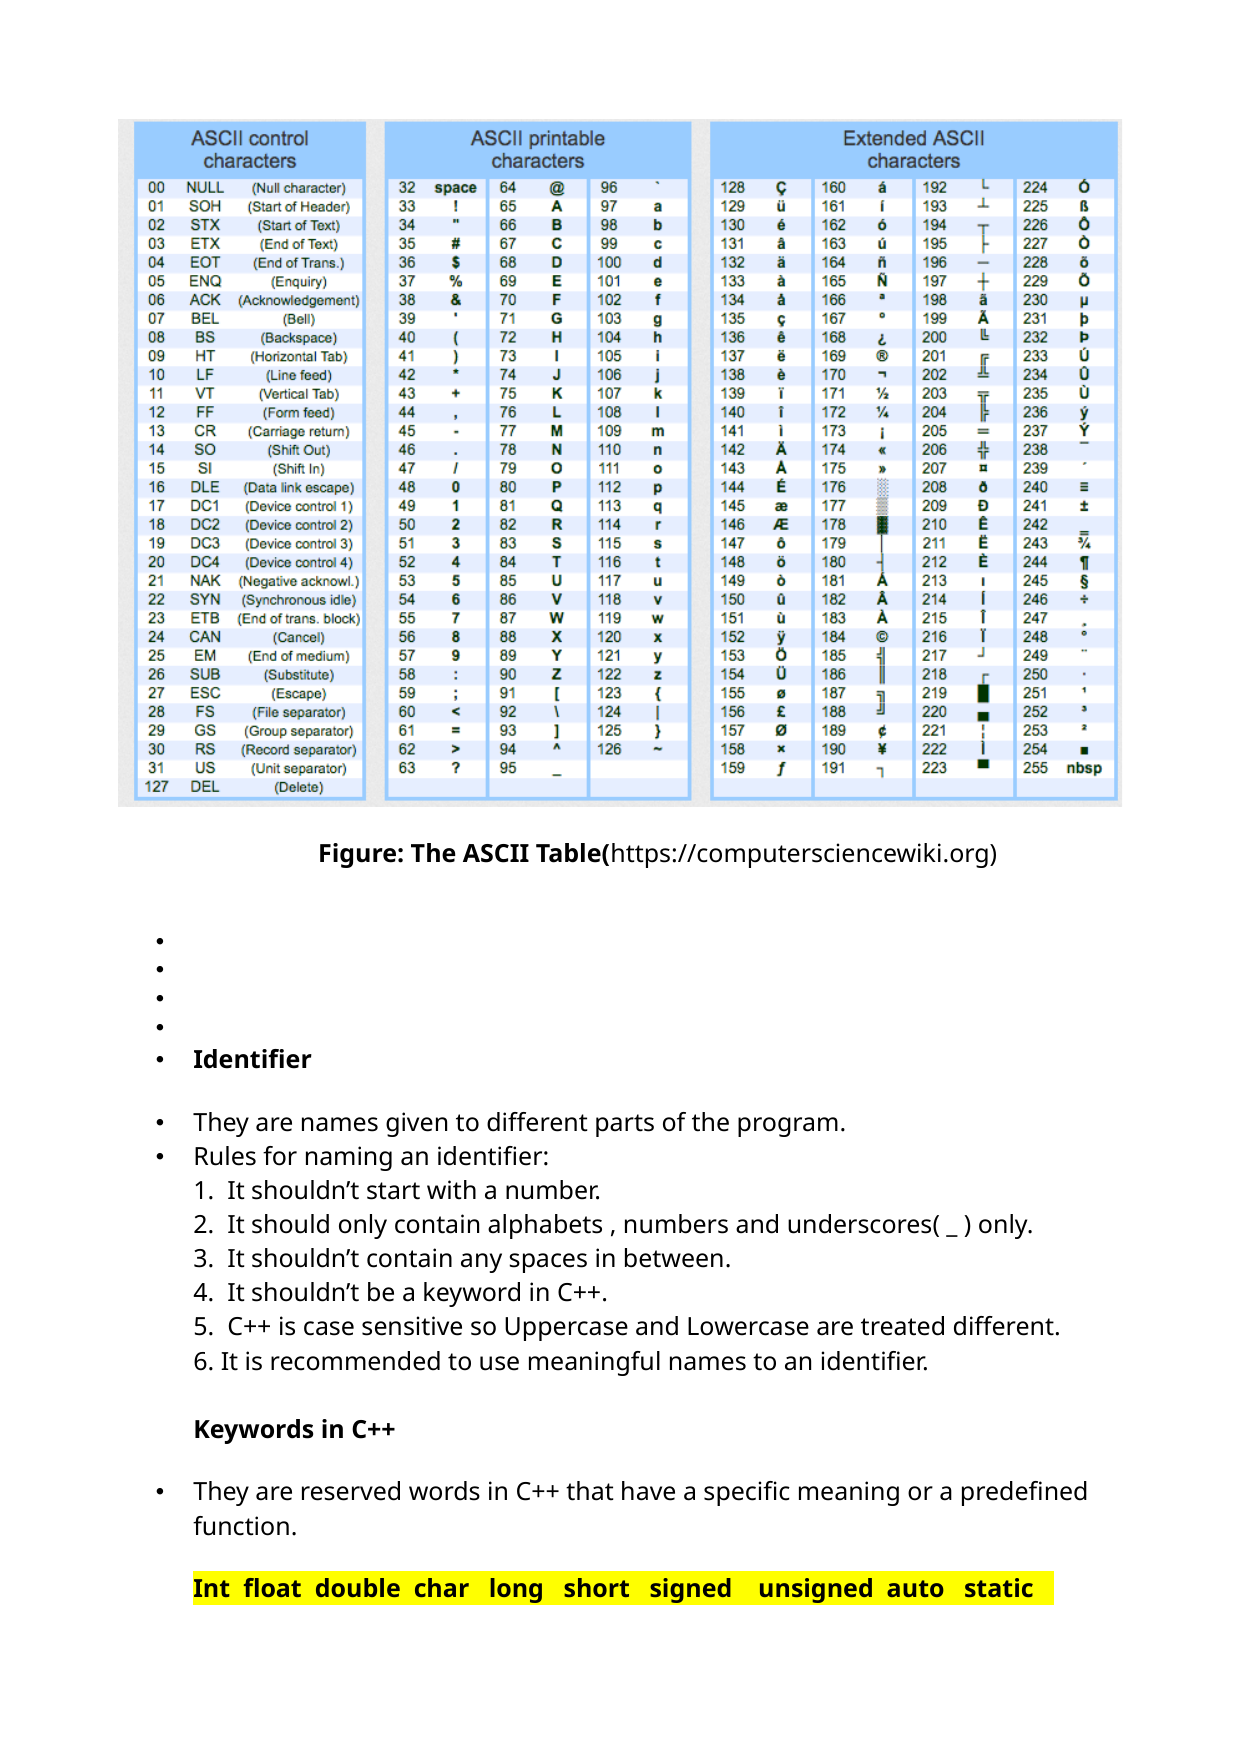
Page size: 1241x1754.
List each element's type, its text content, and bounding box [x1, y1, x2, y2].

list 1. It shouldn’t start with a number. [156, 1173, 1122, 1207]
list Rules for naming an identifier: [156, 1139, 1122, 1173]
list 5. C++ is case sensitive so Uppercase and Lowercase are treated different. [156, 1309, 1122, 1343]
list They are names given to different parts of the program. [156, 1105, 1122, 1139]
list They are reserved words in C++ that have a specific meaning or a predefined function. [156, 1474, 1122, 1542]
list Keywords in C++ [156, 1411, 1122, 1445]
list 2. It should only contain alphabets , numbers and underscores( _ ) only. [156, 1207, 1122, 1241]
list 4. It shouldn’t be a keyword in C++. [156, 1275, 1122, 1309]
list Figure: The ASCII Table(https://computersciencewiki.org) [156, 835, 1122, 869]
picture [118, 119, 1123, 807]
list 3. It shouldn’t contain any spaces in between. [156, 1241, 1122, 1275]
list Int float double char long short signed unsigned auto static [156, 1571, 1122, 1605]
list 6. It is recommended to use meaningful names to an identifier. [156, 1343, 1122, 1377]
list Identifier [156, 1042, 1122, 1076]
